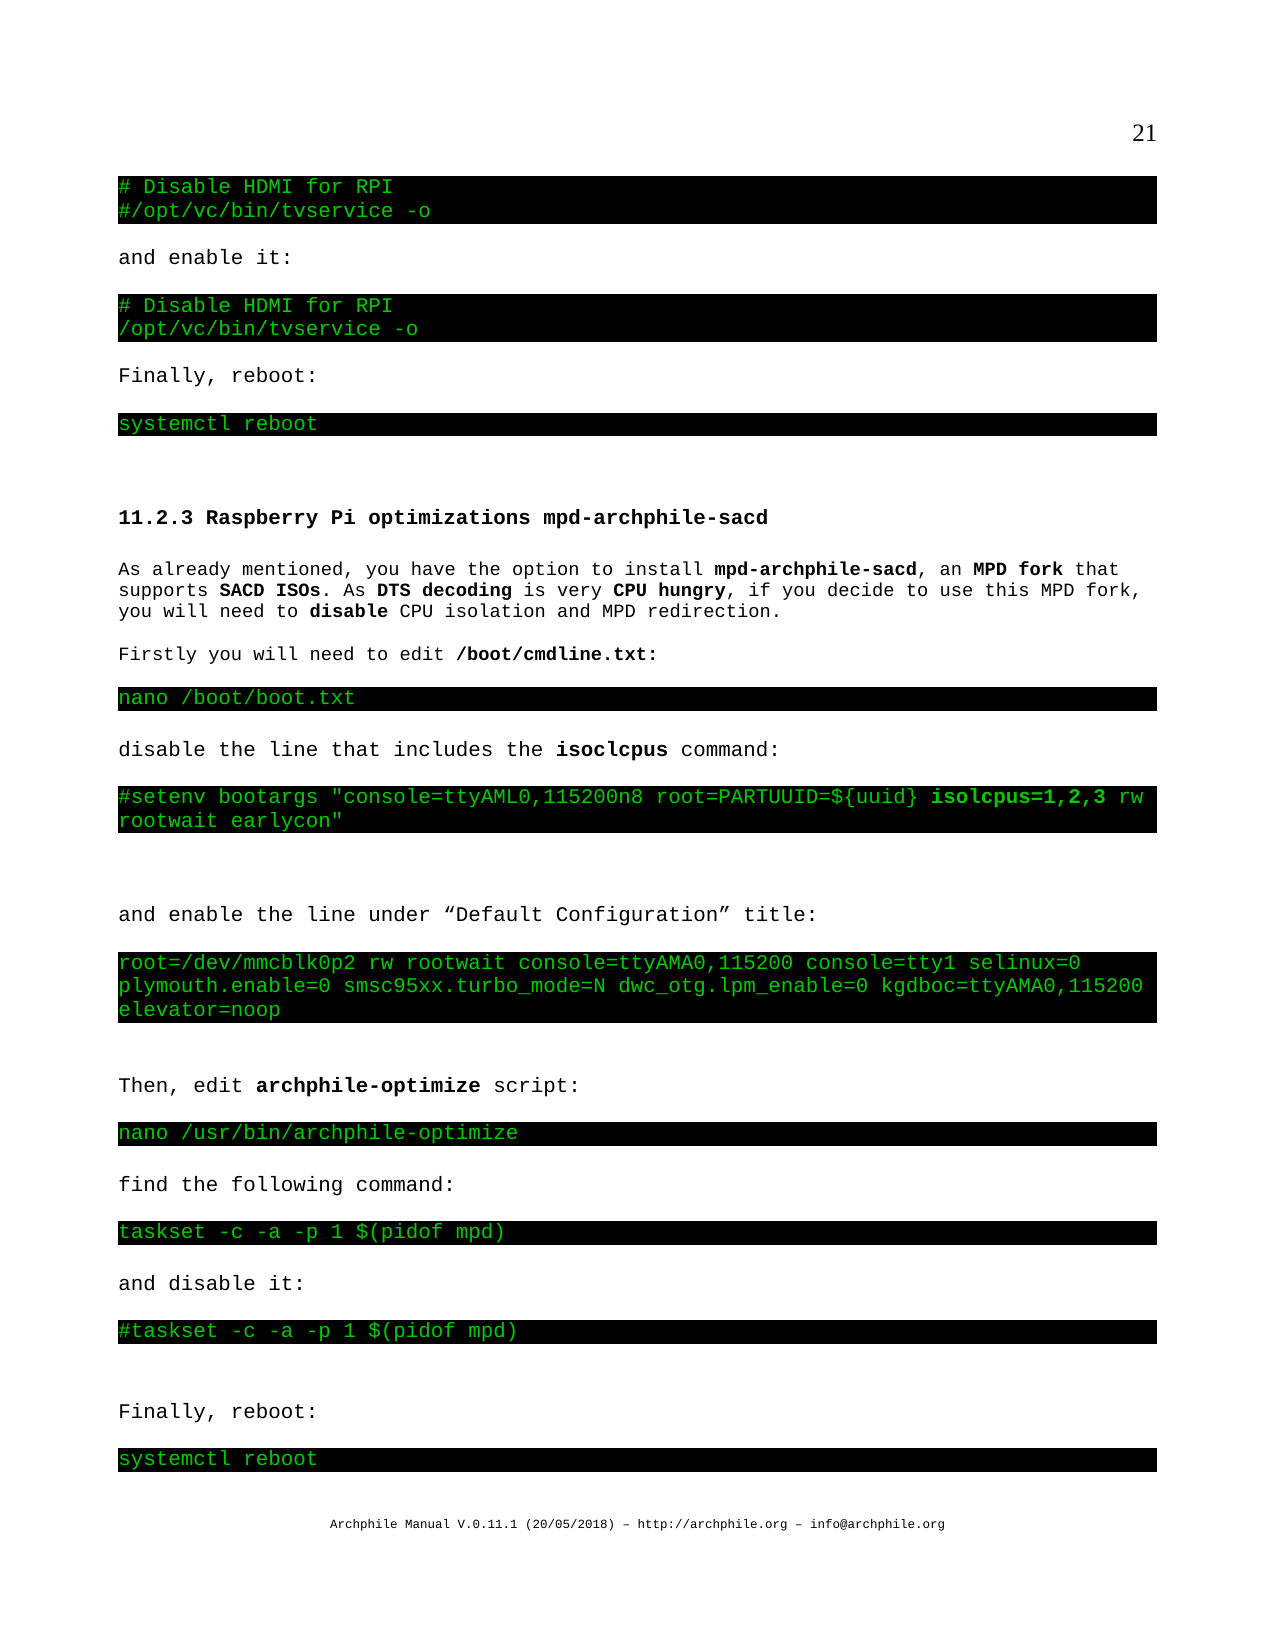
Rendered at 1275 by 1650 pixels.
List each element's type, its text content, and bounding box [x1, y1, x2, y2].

text Then, edit archphile-optimize script: [118, 1074, 1157, 1098]
text As already mentioned, you have the option to install mpd-archphile-sacd, an MPD fork that supports SACD ISOs. As DTS decoding is very CPU hungry, if you decide to use this MPD fork, you will need to disable CPU isolation and MPD redirection. [118, 559, 1157, 623]
text systemctl reboot [118, 413, 1157, 436]
text #setenv bootargs "console=ttyAML0,115200n8 root=PARTUUID=${uuid} isolcpus=1,2,3 rw rootwait earlycon" [118, 786, 1157, 833]
text nano /usr/bin/archphile-optimize [118, 1122, 1157, 1146]
text #taskset -c -a -p 1 $(pidof mpd) [118, 1320, 1157, 1344]
text systemctl reboot [118, 1448, 1157, 1472]
text # Disable HDMI for RPI [118, 294, 1157, 318]
text nano /boot/boot.txt [118, 687, 1157, 711]
text find the following command: [118, 1174, 1157, 1197]
text taskset -c -a -p 1 $(pidof mpd) [118, 1221, 1157, 1245]
text and disable it: [118, 1273, 1157, 1297]
text Finally, reboot: [118, 1401, 1157, 1424]
text 11.2.3 Raspberry Pi optimizations mpd-archphile-sacd [118, 507, 1157, 531]
text #/opt/vc/bin/tvservice -o [118, 200, 1157, 224]
text # Disable HDMI for RPI [118, 176, 1157, 200]
text /opt/vc/bin/tvservice -o [118, 318, 1157, 342]
text and enable the line under “Default Configuration” title: [118, 904, 1157, 928]
text root=/dev/mmcblk0p2 rw rootwait console=ttyAMA0,115200 console=tty1 selinux=0 plymouth.enable=0 smsc95xx.turbo_mode=N dwc_otg.lpm_enable=0 kgdboc=ttyAMA0,115200 elevator=noop [118, 952, 1157, 1023]
text disable the line that includes the isoclcpus command: [118, 739, 1157, 762]
text Finally, reboot: [118, 366, 1157, 389]
text and enable it: [118, 247, 1157, 271]
text Firstly you will need to edit /boot/cmdline.txt: [118, 644, 1157, 666]
